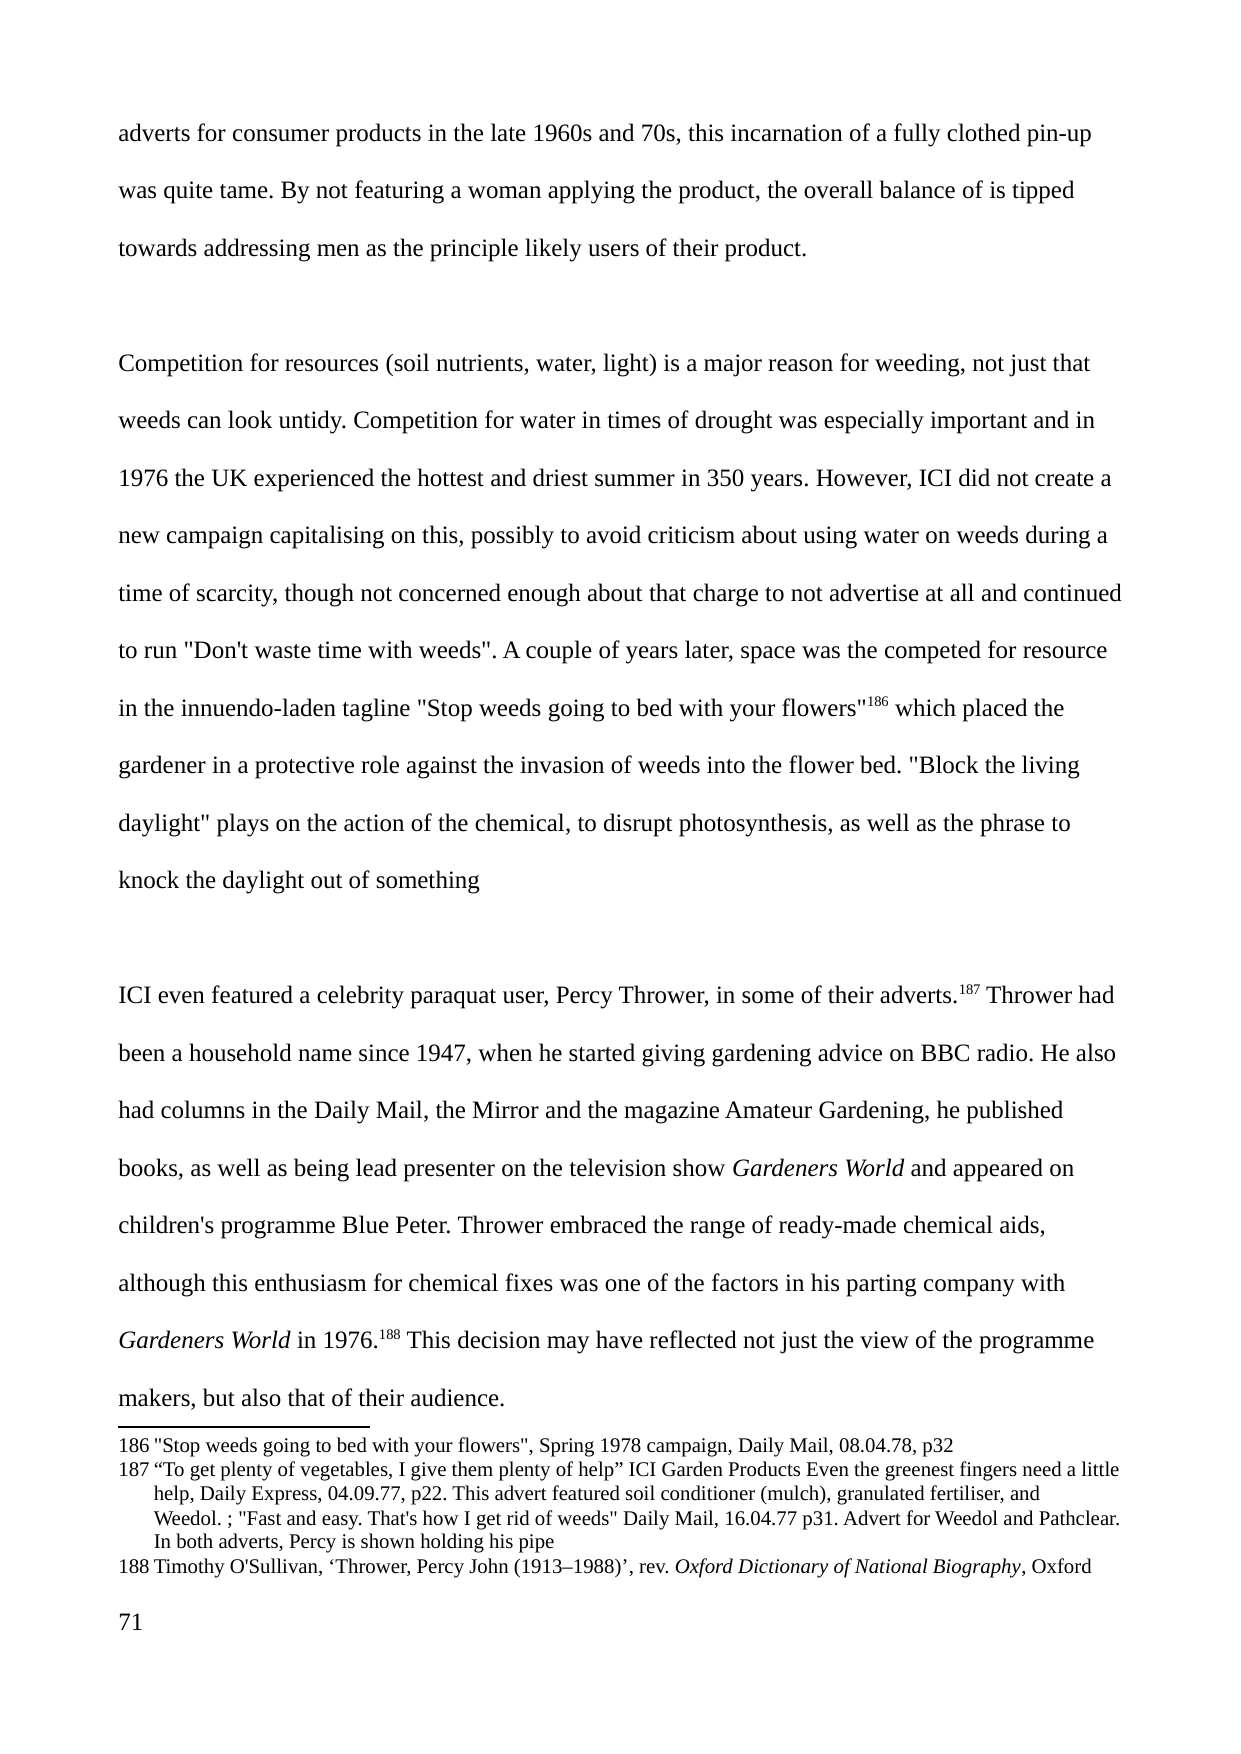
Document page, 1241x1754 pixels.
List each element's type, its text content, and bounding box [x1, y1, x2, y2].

text "Stop weeds going to bed with your flowers", Spring 1978 campaign, Daily Mail, 08.04.78, p32 [118, 1433, 1122, 1457]
text Competition for resources (soil nutrients, water, light) is a major reason for weeding, not just that weeds can look untidy. Competition for water in times of drought was especially important and in 1976 the UK experienced the hottest and driest summer in 350 years. However, ICI did not create a new campaign capitalising on this, possibly to avoid criticism about using water on weeds during a time of scarcity, though not concerned enough about that charge to not advertise at all and continued to run "Don't waste time with weeds". A couple of years later, space was the competed for resource in the innuendo-laden tagline "Stop weeds going to bed with your flowers" which placed the gardener in a protective role against the invasion of weeds into the flower bed. "Block the living daylight" plays on the action of the chemical, to disrupt photosynthesis, as well as the phrase to knock the daylight out of something [118, 348, 1122, 894]
text adverts for consumer products in the late 1960s and 70s, this incarnation of a fully clothed pin-up was quite tame. By not featuring a woman applying the product, the overall balance of is tipped towards addressing men as the principle likely users of their product. [118, 118, 1122, 262]
text “To get plenty of vegetables, I give them plenty of help” ICI Garden Products Even the greenest fingers need a little help, Daily Express, 04.09.77, p22. This advert featured soil conditioner (mulch), granulated fertiliser, and Weedol. ; "Fast and easy. That's how I get rid of weeds" Daily Mail, 16.04.77 p31. Advert for Weedol and Pathclear. In both adverts, Percy is shown holding his pipe [118, 1457, 1122, 1553]
text ICI even featured a celebrity paraquat user, Percy Thrower, in some of their adverts. Thrower had been a household name since 1947, when he started giving gardening advice on BBC radio. He also had columns in the Daily Mail, the Mirror and the magazine Amateur Gardening, he published books, as well as being lead presenter on the television show Gardeners World and appeared on children's programme Blue Peter. Thrower embraced the range of ready-made chemical aids, although this enthusiasm for chemical fixes was one of the factors in his parting company with Gardeners World in 1976. This decision may have reflected not just the view of the programme makers, but also that of their audience. [118, 981, 1122, 1412]
text Timothy O'Sullivan, ‘Thrower, Percy John (1913–1988)’, rev. Oxford Dictionary of National Biography, Oxford [118, 1553, 1122, 1578]
